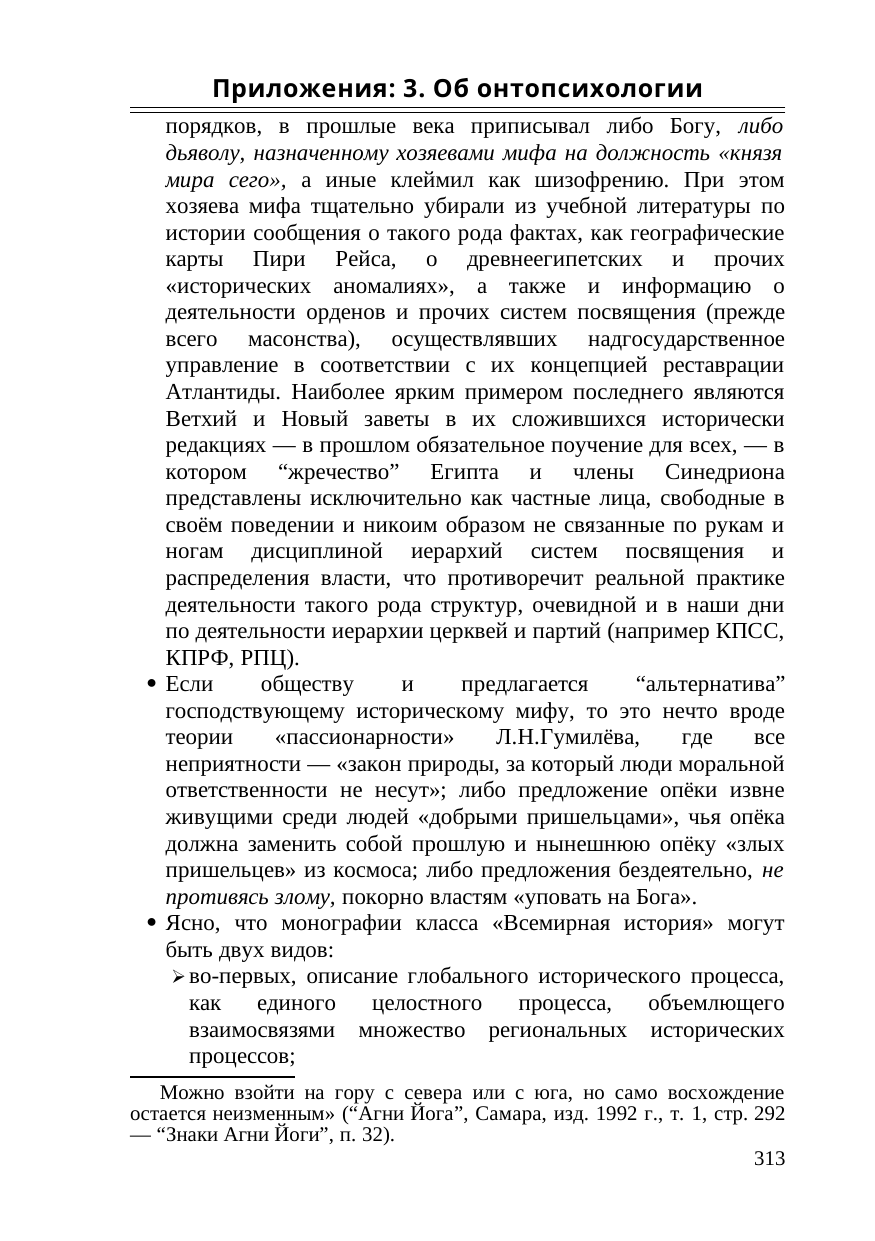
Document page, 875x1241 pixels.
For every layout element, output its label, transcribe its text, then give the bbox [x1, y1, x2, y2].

list Можно взойти на гору с севера или с юга, но само восхождение остается неизменным» (“Агни Йога”, Самара, изд. 1992 г., т. 1, стр. 292 — “Знаки Агни Йоги”, п. 32). [130, 1083, 785, 1145]
list во-первых, описание глобального исторического процесса, как единого целостного процесса, объемлющего взаимосвязями множество региональных исторических процессов; [171, 962, 785, 1068]
list порядков, в прошлые века приписывал либо Богу, либо дьяволу, назначенному хозяевами мифа на должность «князя мира сего», а иные клеймил как шизофрению. При этом хозяева мифа тщательно убирали из учебной литературы по истории сообщения о такого рода фактах, как географические карты Пири Рейса, о древнеегипетских и прочих «исторических аномалиях», а также и информацию о деятельности орденов и прочих систем посвящения (прежде всего масонства), осуществлявших надгосударственное управление в соответствии с их концепцией реставрации Атлантиды. Наиболее ярким примером последнего являются Ветхий и Новый заветы в их сложившихся исторически редакциях — в прошлом обязательное поучение для всех, — в котором “жречество” Египта и члены Синедриона представлены исключительно как частные лица, свободные в своём поведении и никоим образом не связанные по рукам и ногам дисциплиной иерархий систем посвящения и распределения власти, что противоречит реальной практике деятельности такого рода структур, очевидной и в наши дни по деятельности иерархии церквей и партий (например КПСС, КПРФ, РПЦ). [148, 113, 785, 670]
list Ясно, что монографии класса «Всемирная история» могут быть двух видов: [148, 909, 785, 962]
list Если обществу и предлагается “альтернатива” господствующему историческому мифу, то это нечто вроде теории «пас­си­онарности» Л.Н.Гумилёва, где все неприятности — «закон природы, за который люди моральной ответственности не несут»; либо предложение опёки извне живущими среди людей «добрыми пришельцами», чья опёка должна заменить собой прошлую и нынешнюю опёку «злых пришельцев» из космоса; либо предложения бездеятельно, не противясь злому, покорно властям «уповать на Бога». [148, 670, 785, 909]
